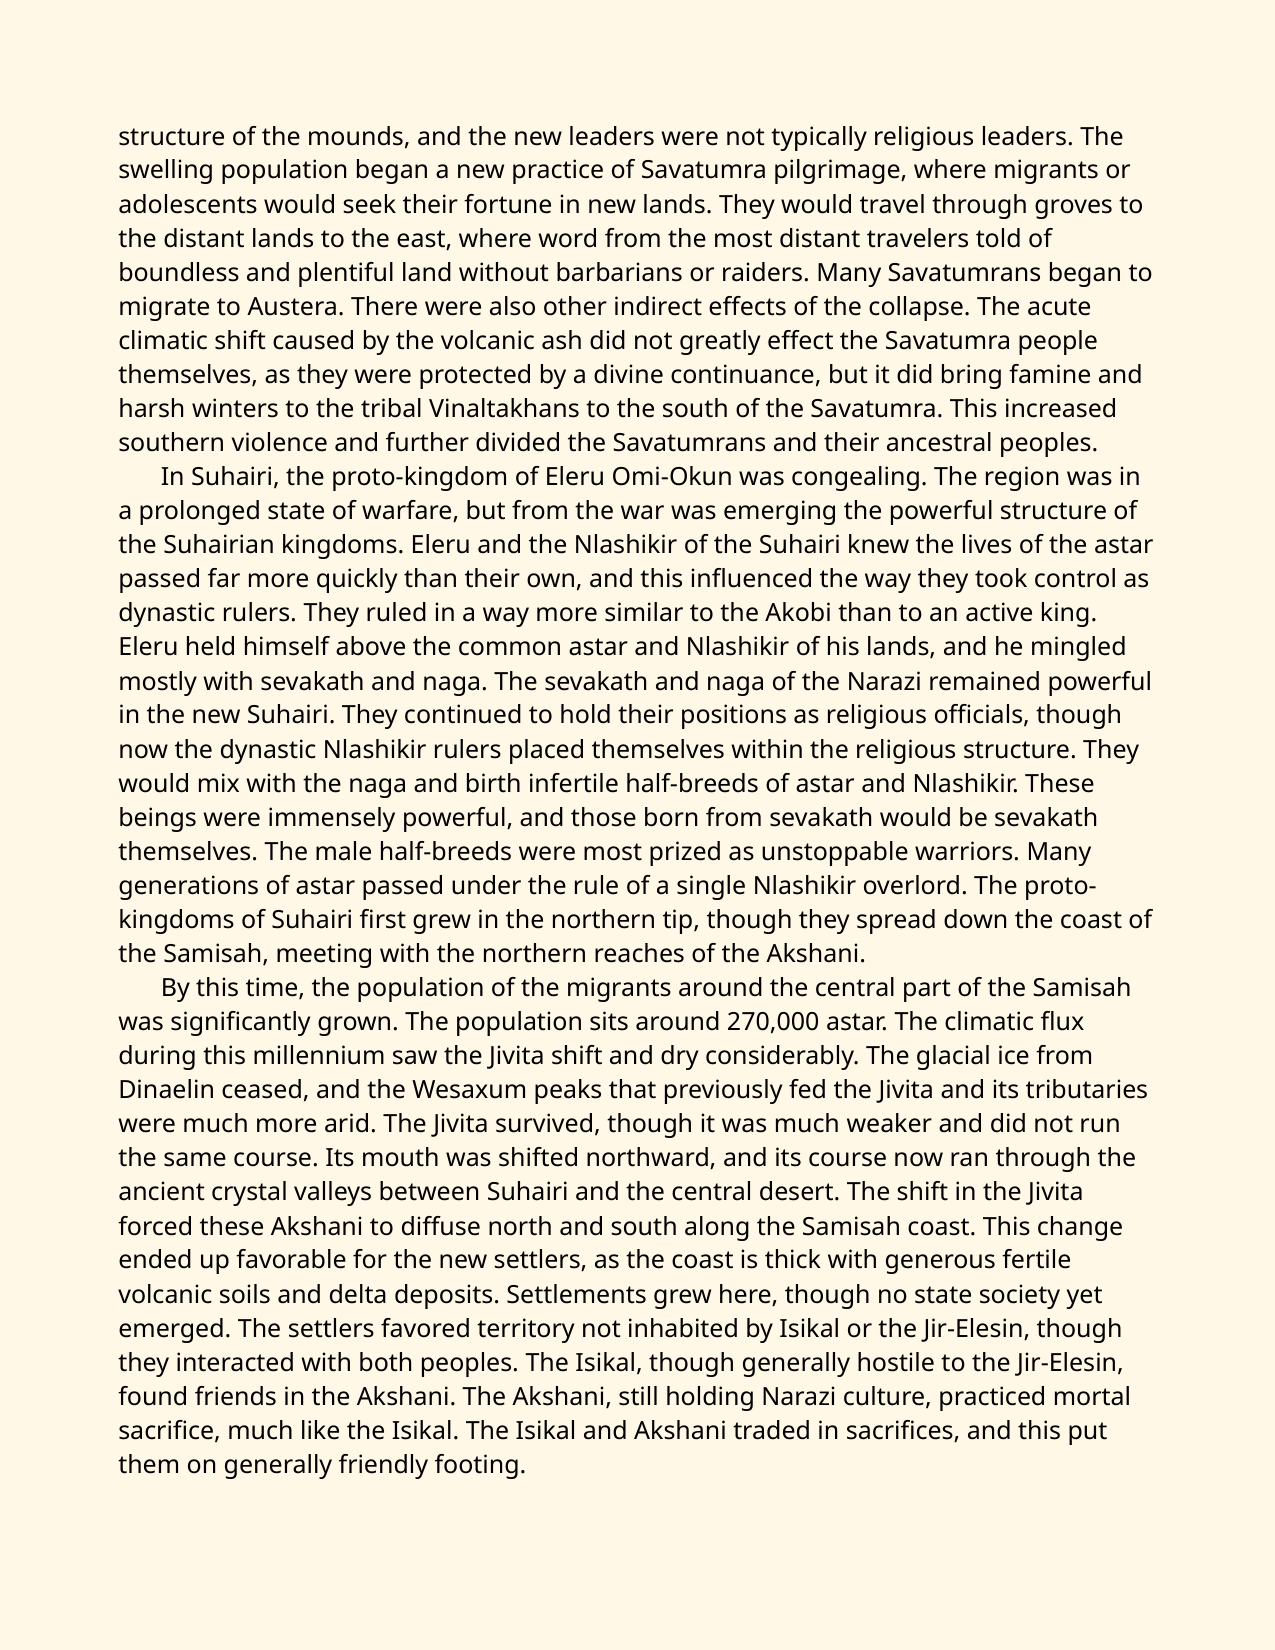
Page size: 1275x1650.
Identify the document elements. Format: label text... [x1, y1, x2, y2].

text By this time, the population of the migrants around the central part of the Samisah was significantly grown. The population sits around 270,000 astar. The climatic flux during this millennium saw the Jivita shift and dry considerably. The glacial ice from Dinaelin ceased, and the Wesaxum peaks that previously fed the Jivita and its tributaries were much more arid. The Jivita survived, though it was much weaker and did not run the same course. Its mouth was shifted northward, and its course now ran through the ancient crystal valleys between Suhairi and the central desert. The shift in the Jivita forced these Akshani to diffuse north and south along the Samisah coast. This change ended up favorable for the new settlers, as the coast is thick with generous fertile volcanic soils and delta deposits. Settlements grew here, though no state society yet emerged. The settlers favored territory not inhabited by Isikal or the Jir-Elesin, though they interacted with both peoples. The Isikal, though generally hostile to the Jir-Elesin, found friends in the Akshani. The Akshani, still holding Narazi culture, practiced mortal sacrifice, much like the Isikal. The Isikal and Akshani traded in sacrifices, and this put them on generally friendly footing. [118, 970, 1157, 1481]
text structure of the mounds, and the new leaders were not typically religious leaders. The swelling population began a new practice of Savatumra pilgrimage, where migrants or adolescents would seek their fortune in new lands. They would travel through groves to the distant lands to the east, where word from the most distant travelers told of boundless and plentiful land without barbarians or raiders. Many Savatumrans began to migrate to Austera. There were also other indirect effects of the collapse. The acute climatic shift caused by the volcanic ash did not greatly effect the Savatumra people themselves, as they were protected by a divine continuance, but it did bring famine and harsh winters to the tribal Vinaltakhans to the south of the Savatumra. This increased southern violence and further divided the Savatumrans and their ancestral peoples. [118, 118, 1157, 459]
text In Suhairi, the proto-kingdom of Eleru Omi-Okun was congealing. The region was in a prolonged state of warfare, but from the war was emerging the powerful structure of the Suhairian kingdoms. Eleru and the Nlashikir of the Suhairi knew the lives of the astar passed far more quickly than their own, and this influenced the way they took control as dynastic rulers. They ruled in a way more similar to the Akobi than to an active king. Eleru held himself above the common astar and Nlashikir of his lands, and he mingled mostly with sevakath and naga. The sevakath and naga of the Narazi remained powerful in the new Suhairi. They continued to hold their positions as religious officials, though now the dynastic Nlashikir rulers placed themselves within the religious structure. They would mix with the naga and birth infertile half-breeds of astar and Nlashikir. These beings were immensely powerful, and those born from sevakath would be sevakath themselves. The male half-breeds were most prized as unstoppable warriors. Many generations of astar passed under the rule of a single Nlashikir overlord. The proto-kingdoms of Suhairi first grew in the northern tip, though they spread down the coast of the Samisah, meeting with the northern reaches of the Akshani. [118, 459, 1157, 970]
